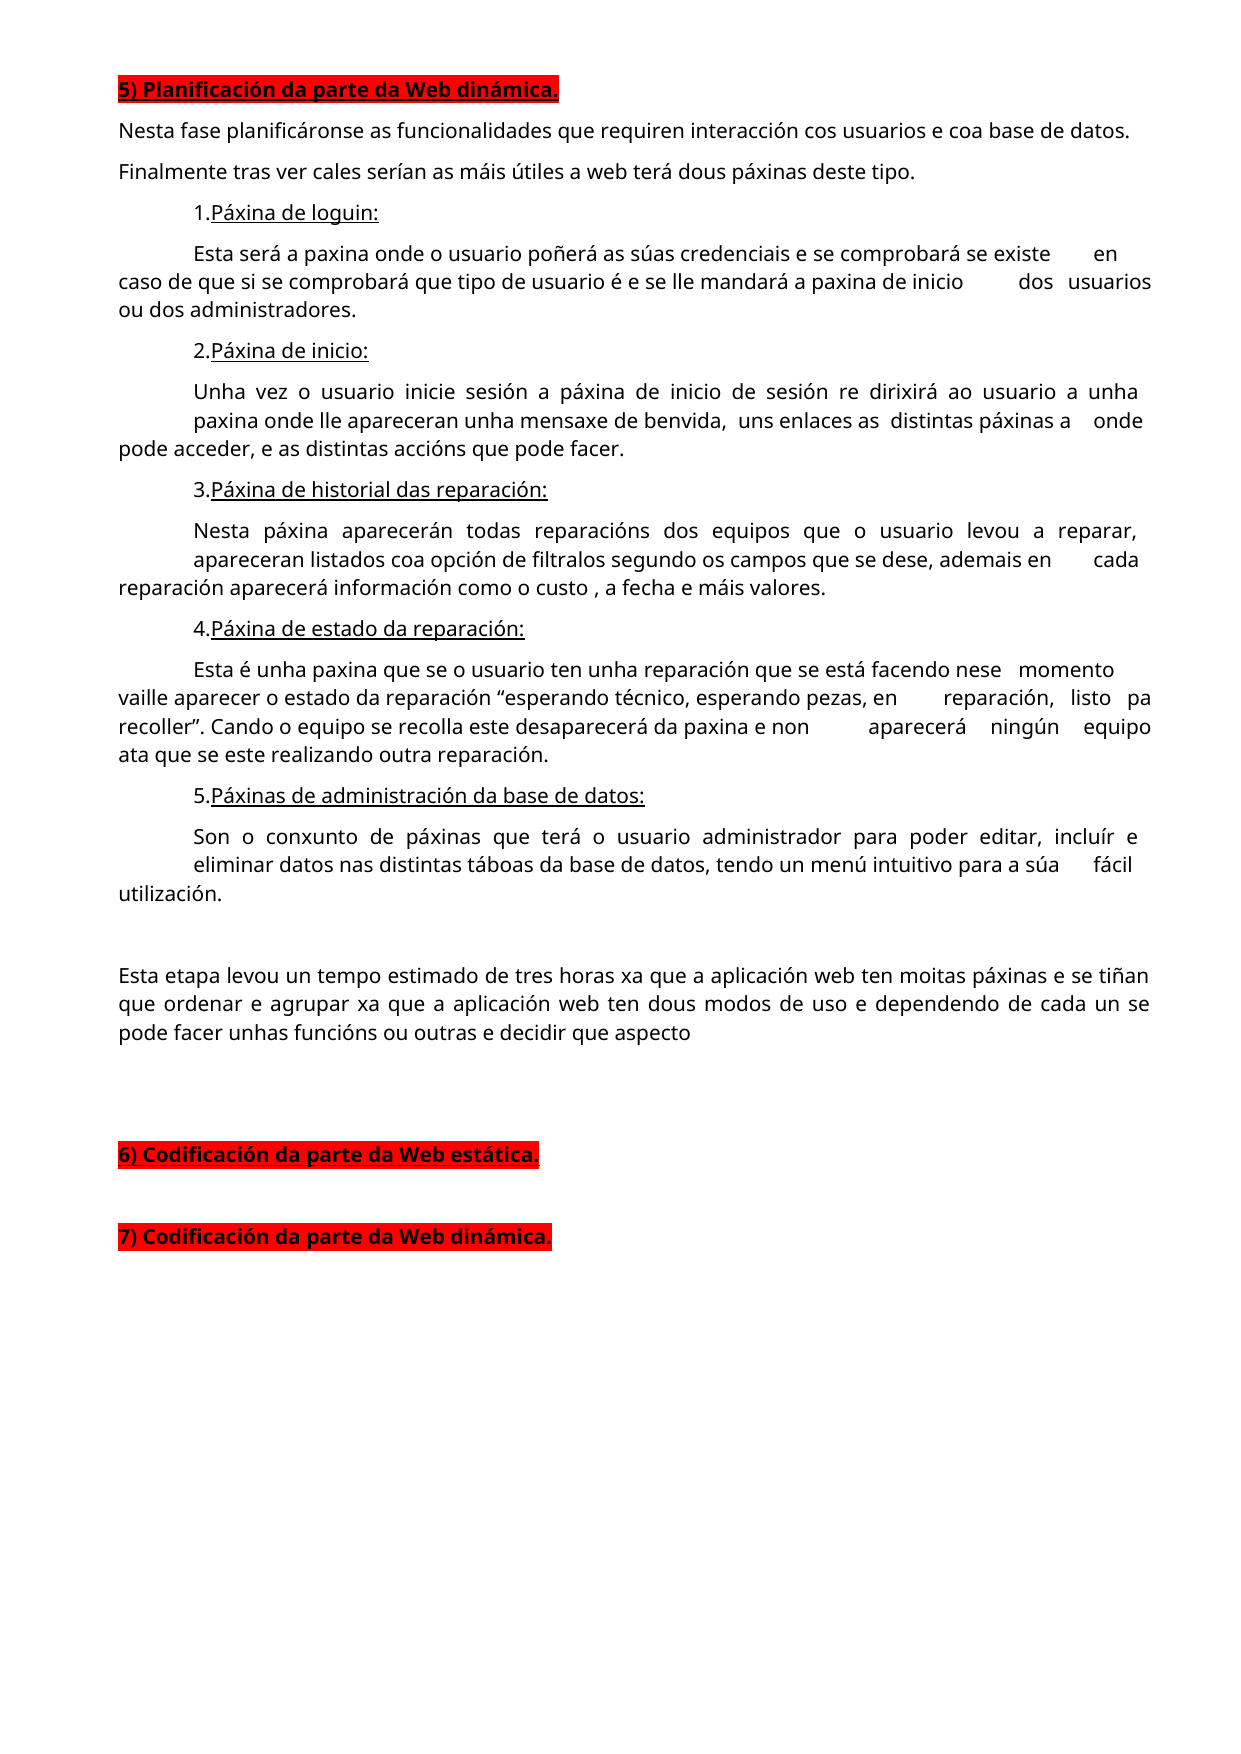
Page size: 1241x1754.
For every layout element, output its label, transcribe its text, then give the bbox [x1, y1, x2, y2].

text Esta é unha paxina que se o usuario ten unha reparación que se está facendo nese momento vaille aparecer o estado da reparación “esperando técnico, esperando pezas, en reparación, listo pa recoller”. Cando o equipo se recolla este desaparecerá da paxina e non aparecerá ningún equipo ata que se este realizando outra reparación. [118, 655, 1152, 769]
text Esta será a paxina onde o usuario poñerá as súas credenciais e se comprobará se existe en caso de que si se comprobará que tipo de usuario é e se lle mandará a paxina de inicio dos usuarios ou dos administradores. [118, 239, 1152, 324]
text Son o conxunto de páxinas que terá o usuario administrador para poder editar, incluír e eliminar datos nas distintas táboas da base de datos, tendo un menú intuitivo para a súa fácil utilización. [118, 822, 1152, 907]
text Unha vez o usuario inicie sesión a páxina de inicio de sesión re dirixirá ao usuario a unha paxina onde lle apareceran unha mensaxe de benvida, uns enlaces as distintas páxinas a onde pode acceder, e as distintas accións que pode facer. [118, 377, 1152, 463]
text 5.Páxinas de administración da base de datos: [118, 781, 1152, 810]
text 5) Planificación da parte da Web dinámica. [118, 75, 1152, 103]
text 2.Páxina de inicio: [118, 337, 1152, 365]
text Nesta fase planificáronse as funcionalidades que requiren interacción cos usuarios e coa base de datos. [118, 116, 1152, 144]
text 3.Páxina de historial das reparación: [118, 475, 1152, 504]
text 4.Páxina de estado da reparación: [118, 614, 1152, 642]
text 7) Codificación da parte da Web dinámica. [118, 1222, 1152, 1251]
text Esta etapa levou un tempo estimado de tres horas xa que a aplicación web ten moitas páxinas e se tiñan que ordenar e agrupar xa que a aplicación web ten dous modos de uso e dependendo de cada un se pode facer unhas funcións ou outras e decidir que aspecto [118, 961, 1152, 1046]
text Finalmente tras ver cales serían as máis útiles a web terá dous páxinas deste tipo. [118, 157, 1152, 185]
text 6) Codificación da parte da Web estática. [118, 1141, 1152, 1169]
text 1.Páxina de loguin: [118, 198, 1152, 226]
text Nesta páxina aparecerán todas reparacións dos equipos que o usuario levou a reparar, apareceran listados coa opción de filtralos segundo os campos que se dese, ademais en cada reparación aparecerá información como o custo , a fecha e máis valores. [118, 516, 1152, 602]
